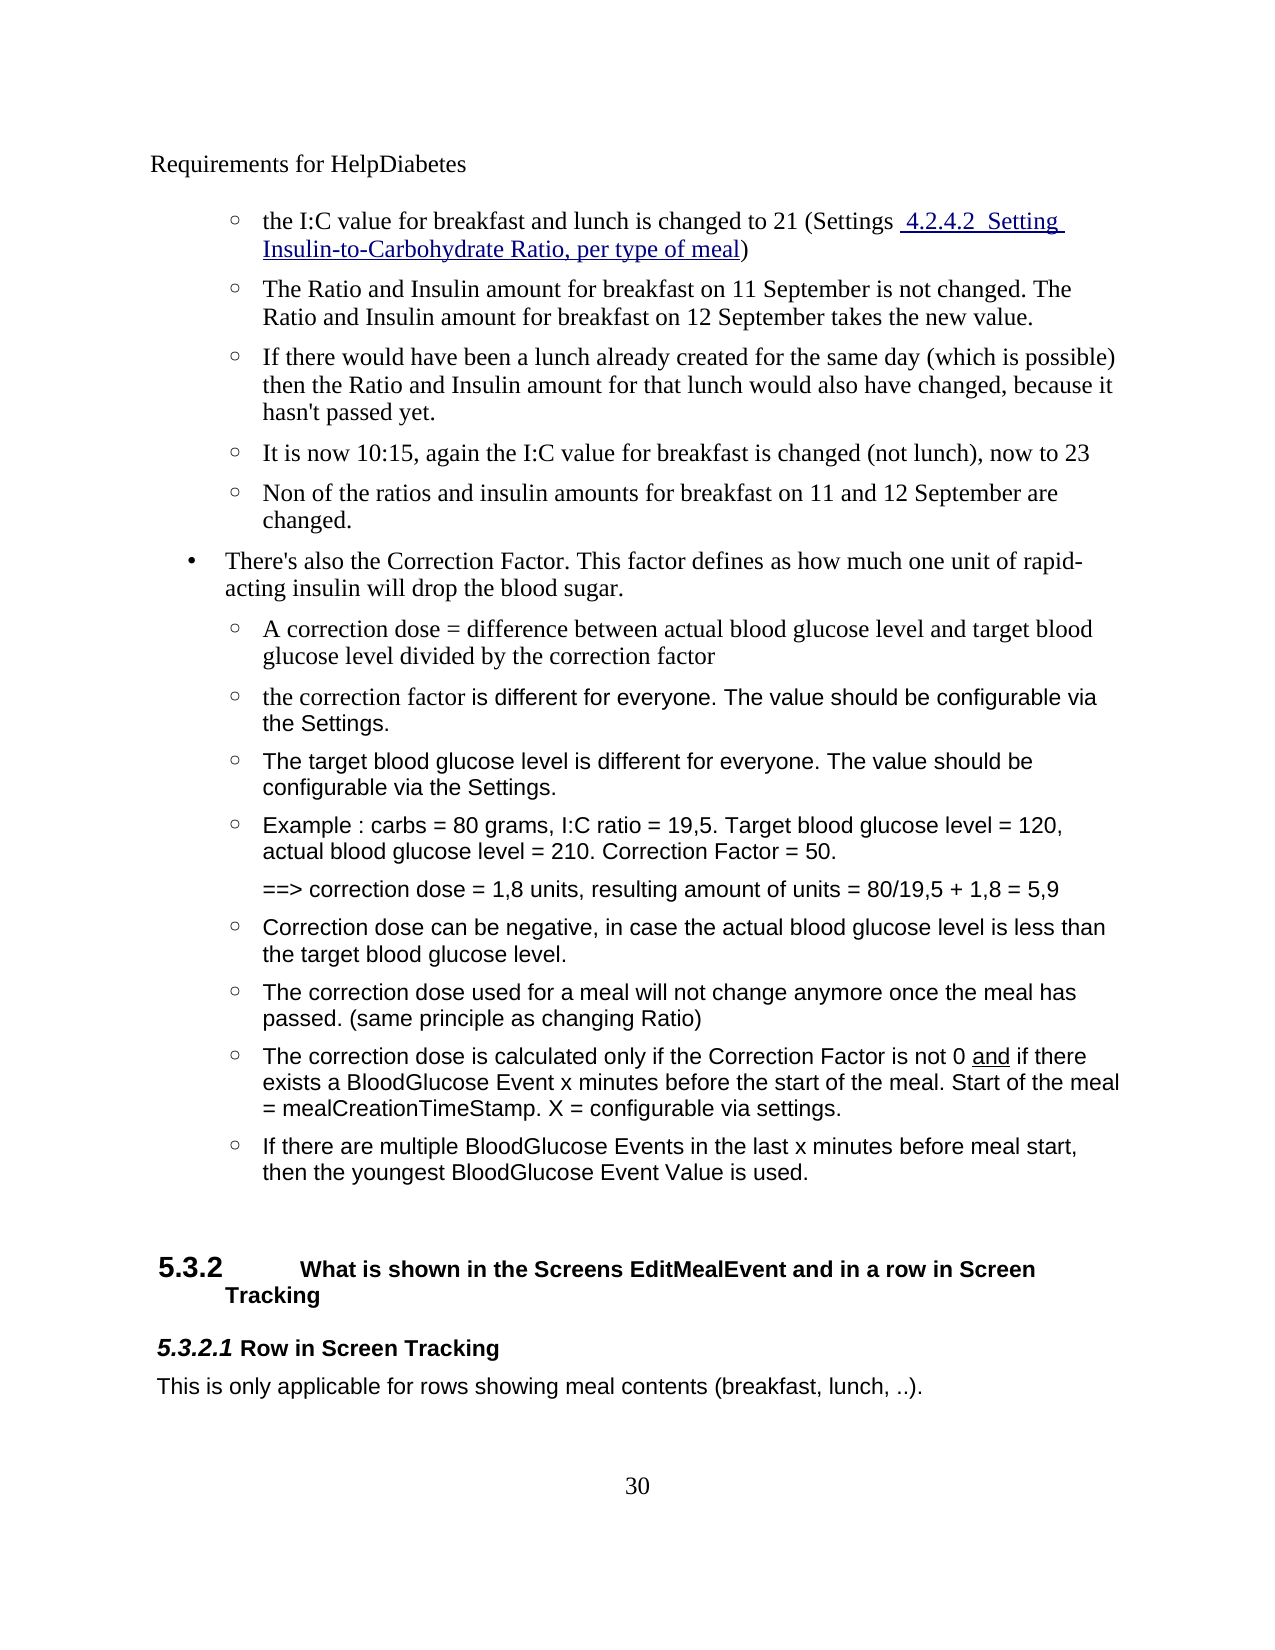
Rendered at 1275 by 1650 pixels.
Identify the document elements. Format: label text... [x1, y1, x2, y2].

list the I:C value for breakfast and lunch is changed to 21 (Settings 4.2.4.2 Setting Insulin-to-Carbohydrate Ratio, per type of meal) [225, 207, 1125, 263]
list There's also the Correction Factor. This factor defines as how much one unit of rapid-acting insulin will drop the blood sugar. [187, 547, 1125, 602]
list ==> correction dose = 1,8 units, resulting amount of units = 80/19,5 + 1,8 = 5,9 [225, 877, 1125, 903]
list Non of the ratios and insulin amounts for breakfast on 11 and 12 September are changed. [225, 479, 1125, 534]
list The correction dose used for a meal will not change anymore once the meal has passed. (same principle as changing Ratio) [225, 979, 1125, 1031]
subtitle Row in Screen Tracking [150, 1334, 1125, 1361]
list Correction dose can be negative, in case the actual blood glucose level is less than the target blood glucose level. [225, 915, 1125, 967]
list The correction dose is calculated only if the Correction Factor is not 0 and if there exists a BloodGlucose Event x minutes before the start of the meal. Start of the meal = mealCreationTimeStamp. X = configurable via settings. [225, 1044, 1125, 1121]
subtitle What is shown in the Screens EditMealEvent and in a row in Screen Tracking [150, 1251, 1125, 1309]
list If there would have been a lunch already created for the same day (which is possible) then the Ratio and Insulin amount for that lunch would also have changed, because it hasn't passed yet. [225, 343, 1125, 426]
list the correction factor is different for everyone. The value should be configurable via the Settings. [225, 683, 1125, 736]
list Example : carbs = 80 grams, I:C ratio = 19,5. Target blood glucose level = 120, actual blood glucose level = 210. Correction Factor = 50. [225, 813, 1125, 864]
text This is only applicable for rows showing meal contents (breakfast, lunch, ..). [150, 1374, 1125, 1399]
list The Ratio and Insulin amount for breakfast on 11 September is not changed. The Ratio and Insulin amount for breakfast on 12 September takes the new value. [225, 275, 1125, 331]
list The target blood glucose level is different for everyone. The value should be configurable via the Settings. [225, 748, 1125, 800]
list It is now 10:15, again the I:C value for breakfast is changed (not lunch), now to 23 [225, 439, 1125, 466]
list A correction dose = difference between actual blood glucose level and target blood glucose level divided by the correction factor [225, 615, 1125, 670]
list If there are multiple BloodGlucose Events in the last x minutes before meal start, then the youngest BloodGlucose Event Value is used. [225, 1133, 1125, 1185]
